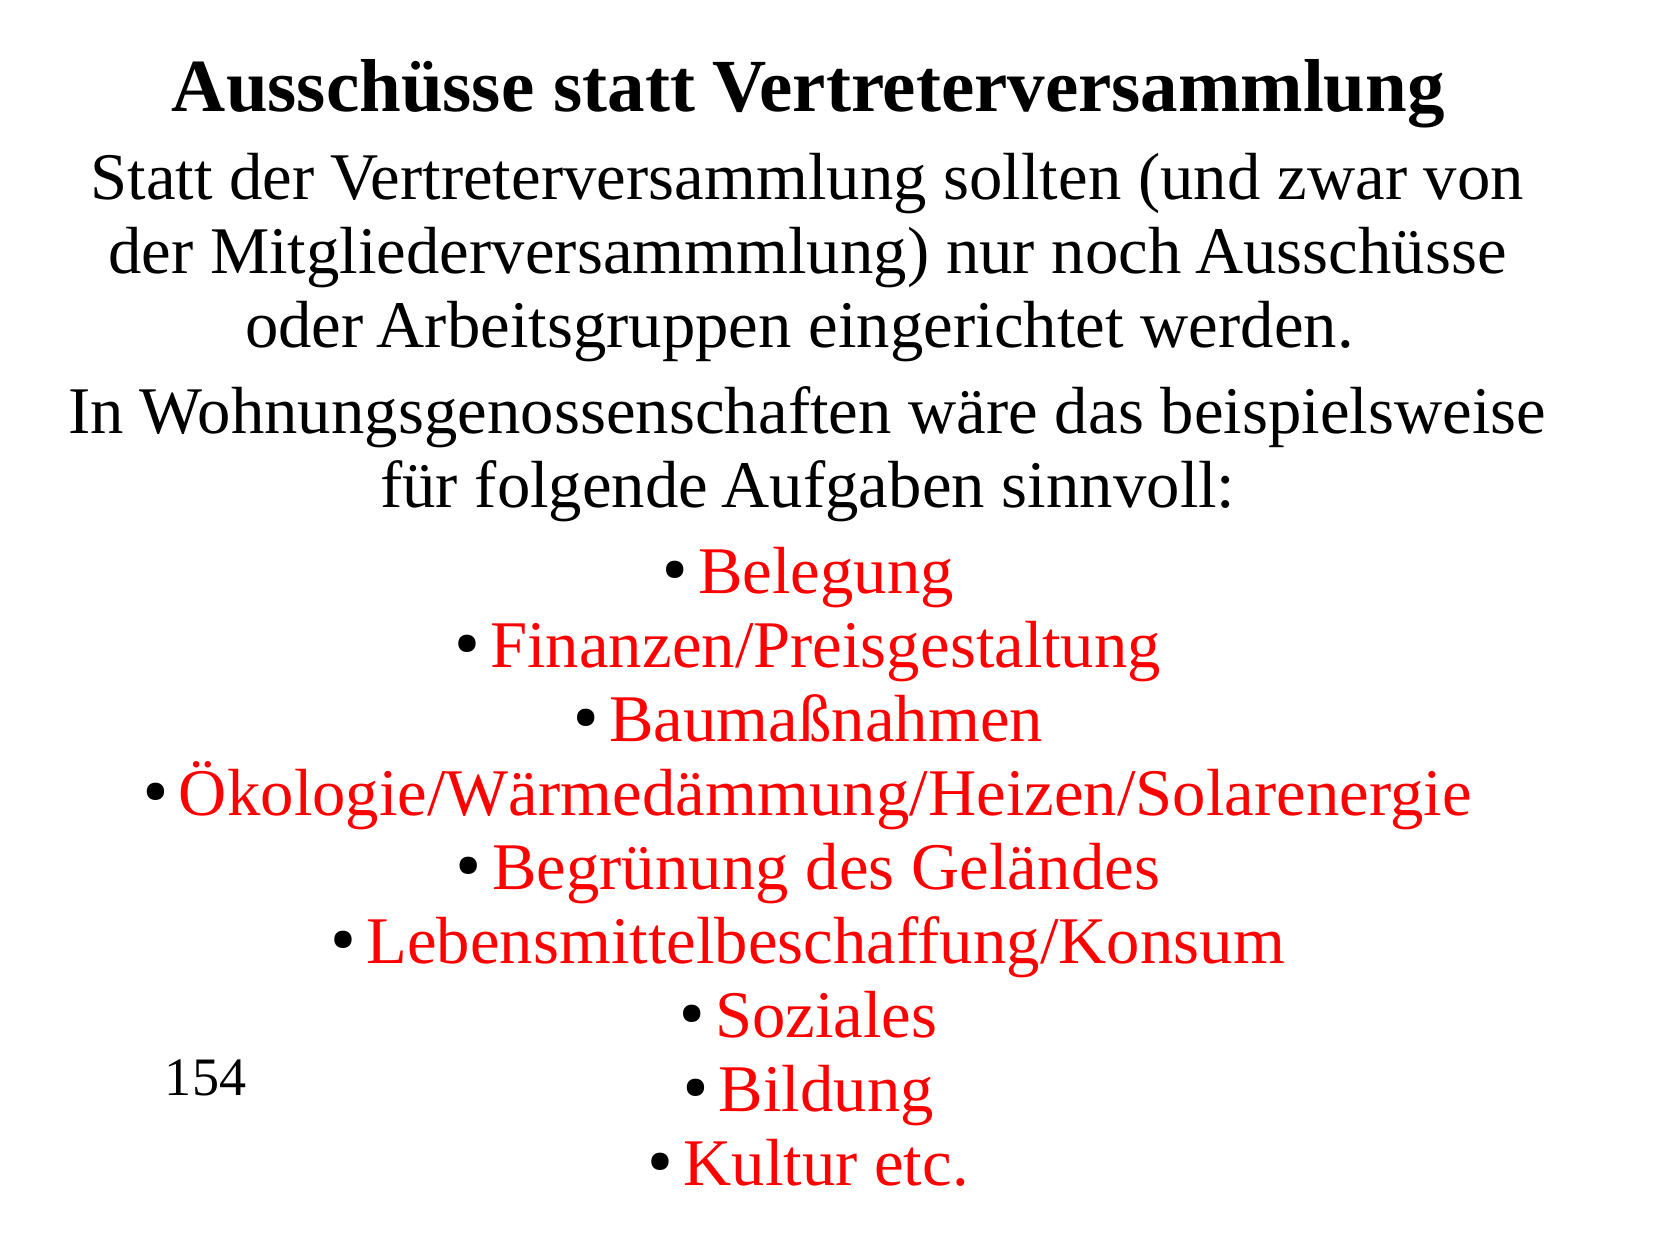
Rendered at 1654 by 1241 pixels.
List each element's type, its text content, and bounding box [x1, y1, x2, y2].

text_box [0, 1040, 411, 1116]
text_box Ausschüsse statt Vertreterversammlung Statt der Vertreterversammlung sollten (und zwar von der Mitgliederversammmlung) nur noch Ausschüsse oder Arbeitsgruppen eingerichtet werden. In Wohnungsgenossenschaften wäre das beispielsweise für folgende Aufgaben sinnvoll: Belegung Finanzen/Preisgestaltung Baumaßnahmen Ökologie/Wärmedämmung/Heizen/Solarenergie Begrünung des Geländes Lebensmittelbeschaffung/Konsum Soziales Bildung Kultur etc. [53, 37, 1612, 1209]
